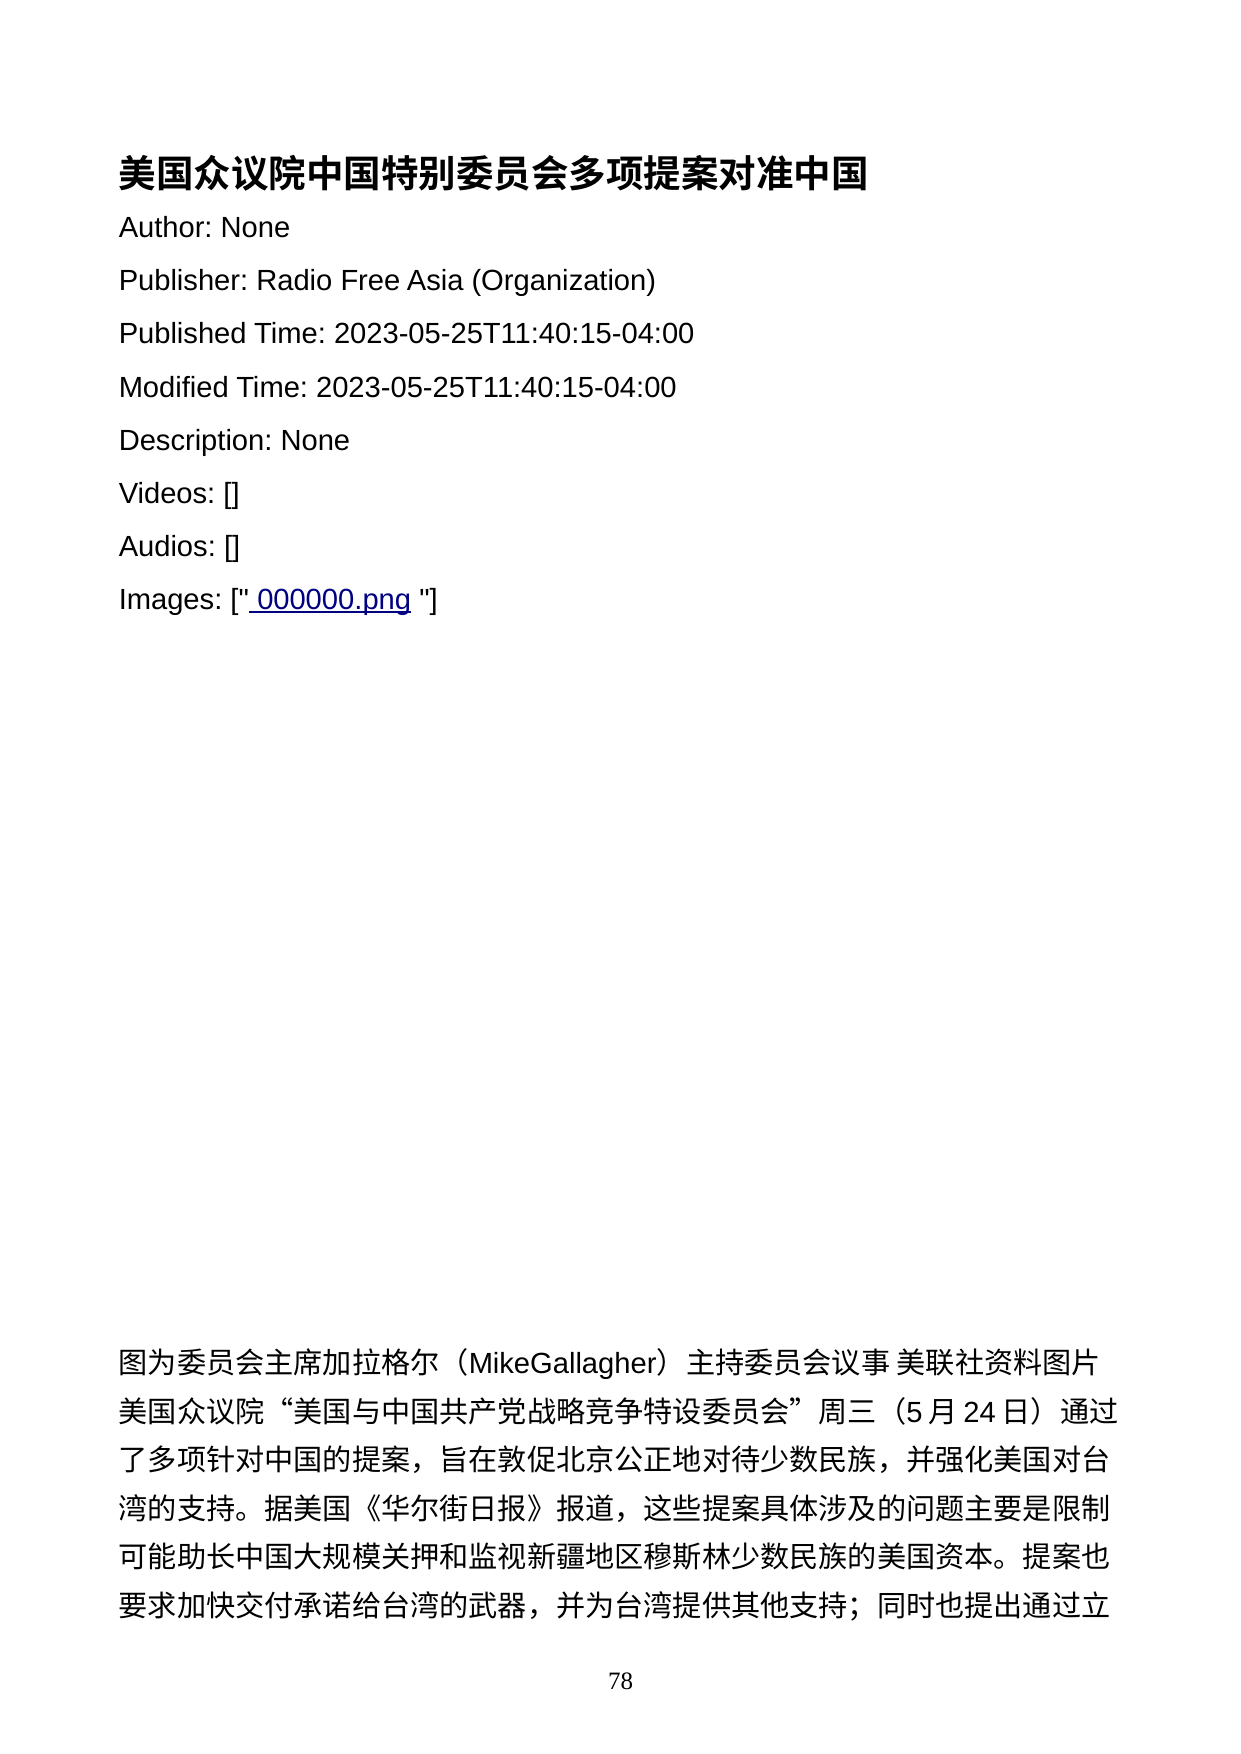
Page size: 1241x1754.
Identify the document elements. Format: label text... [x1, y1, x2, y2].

text Videos: [] [118, 476, 1122, 509]
text Publisher: Radio Free Asia (Organization) [118, 263, 1122, 297]
text 图为委员会主席加拉格尔（MikeGallagher）主持委员会议事 美联社资料图片美国众议院“美国与中国共产党战略竞争特设委员会”周三（5月24日）通过了多项针对中国的提案，旨在敦促北京公正地对待少数民族，并强化美国对台湾的支持。据美国《华尔街日报》报道，这些提案具体涉及的问题主要是限制可能助长中国大规模关押和监视新疆地区穆斯林少数民族的美国资本。提案也要求加快交付承诺给台湾的武器，并为台湾提供其他支持；同时也提出通过立 [118, 635, 1122, 1624]
subtitle 美国众议院中国特别委员会多项提案对准中国 [118, 143, 1122, 198]
text Description: None [118, 423, 1122, 456]
text Modified Time: 2023-05-25T11:40:15-04:00 [118, 370, 1122, 403]
text Published Time: 2023-05-25T11:40:15-04:00 [118, 317, 1122, 350]
text Author: None [118, 210, 1122, 244]
text Audios: [] [118, 529, 1122, 563]
text Images: [" 000000.png "] [118, 582, 1122, 616]
